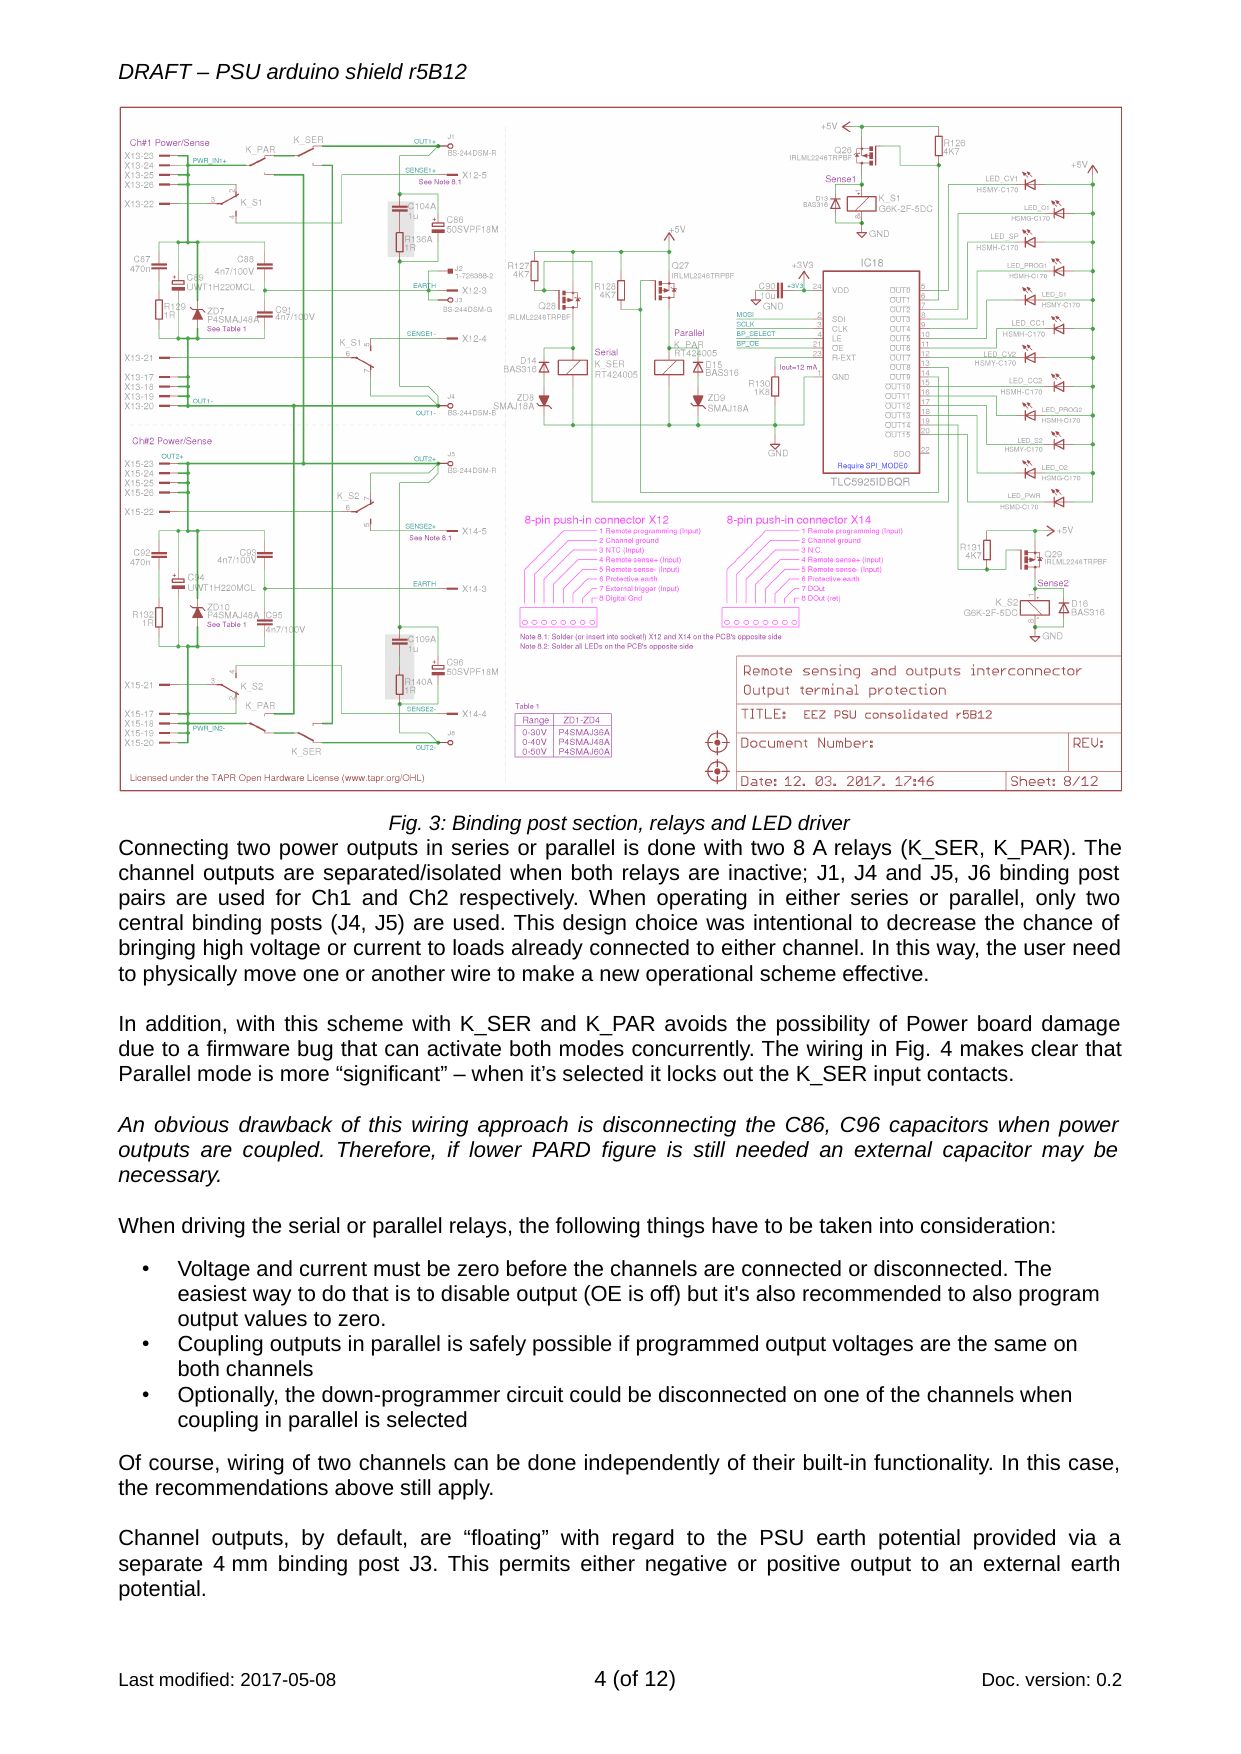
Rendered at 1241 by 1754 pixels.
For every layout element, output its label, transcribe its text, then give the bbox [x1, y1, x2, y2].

list Coupling outputs in parallel is safely possible if programmed output voltages are the same on both channels [142, 1331, 1110, 1382]
text Of course, wiring of two channels can be done independently of their built-in functionality. In this case, the recommendations above still apply. [118, 1450, 1122, 1500]
list Optionally, the down-programmer circuit could be disconnected on one of the channels when coupling in parallel is selected [142, 1382, 1110, 1432]
text Fig. 3: Binding post section, relays and LED driver [118, 793, 1122, 834]
picture [118, 106, 1123, 793]
list Voltage and current must be zero before the channels are connected or disconnected. The easiest way to do that is to disable output (OE is off) but it's also recommended to also program output values to zero. [142, 1256, 1110, 1331]
text Channel outputs, by default, are “floating” with regard to the PSU earth potential provided via a separate 4 mm binding post J3. This permits either negative or positive output to an external earth potential. [118, 1525, 1122, 1601]
text In addition, with this scheme with K_SER and K_PAR avoids the possibility of Power board damage due to a firmware bug that can activate both modes concurrently. The wiring in Fig. 4 makes clear that Parallel mode is more “significant” – when it’s selected it locks out the K_SER input contacts. [118, 1011, 1122, 1087]
text Connecting two power outputs in series or parallel is done with two 8 A relays (K_SER, K_PAR). The channel outputs are separated/isolated when both relays are inactive; J1, J4 and J5, J6 binding post pairs are used for Ch1 and Ch2 respectively. When operating in either series or parallel, only two central binding posts (J4, J5) are used. This design choice was intentional to decrease the chance of bringing high voltage or current to loads already connected to either channel. In this way, the user need to physically move one or another wire to make a new operational scheme effective. [118, 834, 1122, 986]
text An obvious drawback of this wiring approach is disconnecting the C86, C96 capacitors when power outputs are coupled. Therefore, if lower PARD figure is still needed an external capacitor may be necessary. [118, 1112, 1122, 1187]
text When driving the serial or parallel relays, the following things have to be taken into consideration: [118, 1213, 1122, 1238]
